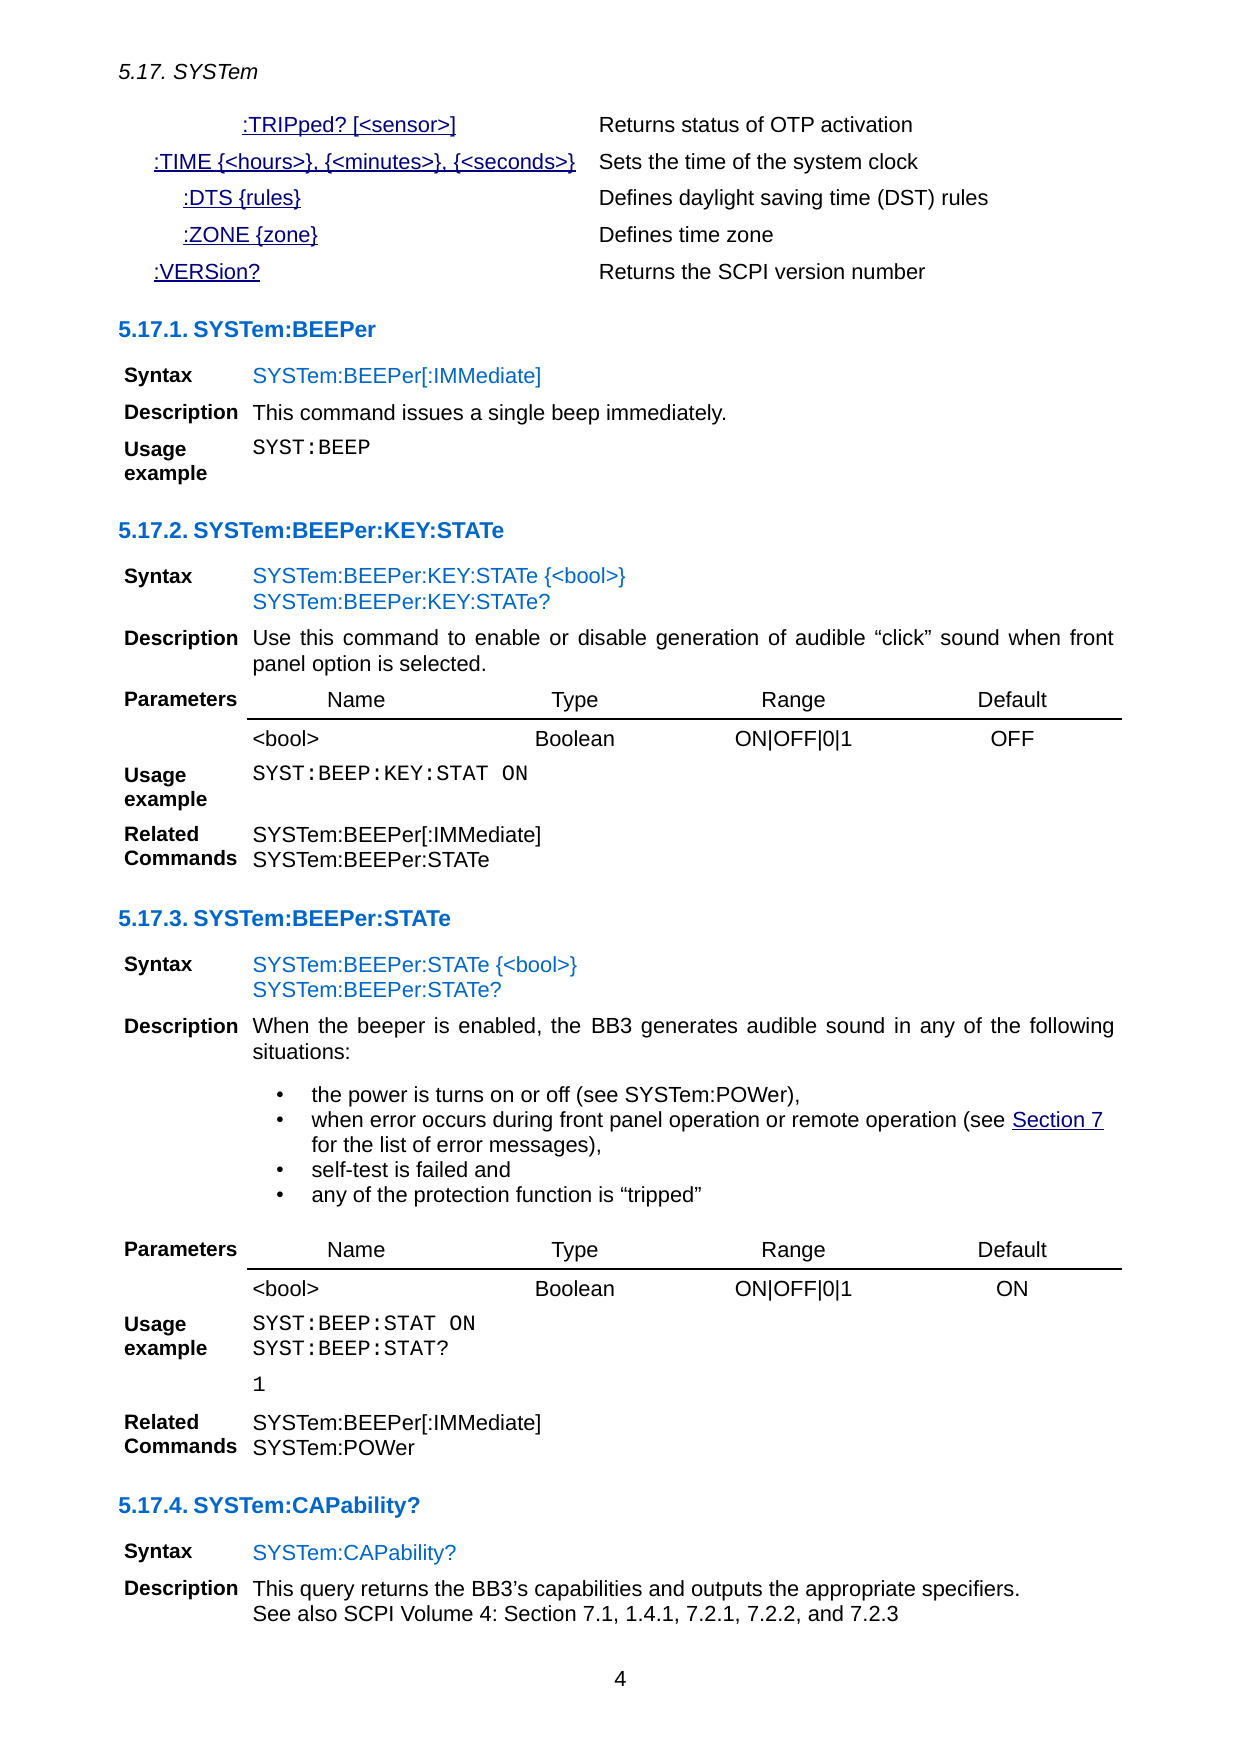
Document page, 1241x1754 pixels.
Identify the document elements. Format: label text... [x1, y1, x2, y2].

subtitle SYSTem:BEEPer:KEY:STATe [118, 517, 1122, 543]
table_cell Related Commands [118, 816, 247, 878]
table_cell Default [903, 681, 1122, 718]
table_cell Related Commands [118, 1404, 247, 1466]
table_cell Parameters [118, 1231, 247, 1306]
table_cell Name [247, 1231, 465, 1268]
table_cell When the beeper is enabled, the BB3 generates audible sound in any of the following situations: the power is turns on or off (see SYSTem:POWer), when error occurs during front panel operation or remote operation (see Section 7 for the list of error messages), self-test is failed and any of the protection function is “tripped” [247, 1008, 1122, 1231]
table_cell Boolean [465, 720, 684, 757]
table_header Syntax [118, 946, 247, 1008]
table_cell Type [465, 681, 684, 718]
table_cell Usage example [118, 1306, 247, 1404]
table_cell Returns the SCPI version number [593, 253, 1122, 289]
table_header SYSTem:BEEPer[:IMMediate] [247, 357, 1122, 394]
table_header SYSTem:BEEPer:STATe {<bool>} SYSTem:BEEPer:STATe? [247, 946, 1122, 1008]
table_cell Boolean [465, 1270, 684, 1306]
table_cell Range [684, 1231, 903, 1268]
table_cell ON|OFF|0|1 [684, 720, 903, 757]
table_cell OFF [903, 720, 1122, 757]
table_cell Defines daylight saving time (DST) rules [593, 180, 1122, 216]
table_cell Parameters [118, 681, 247, 757]
table_cell Description [118, 1008, 247, 1231]
table_cell Returns status of OTP activation [593, 106, 1122, 143]
table_cell ON [903, 1270, 1122, 1306]
table_cell <bool> [247, 1270, 465, 1306]
table_cell Usage example [118, 431, 247, 490]
subtitle SYSTem:BEEPer [118, 316, 1122, 342]
table_header Syntax [118, 357, 247, 394]
table_cell Name [247, 681, 465, 718]
table_cell Default [903, 1231, 1122, 1268]
table_cell Description [118, 620, 247, 681]
table_cell :VERSion? [118, 253, 593, 289]
table_cell <bool> [247, 720, 465, 757]
table_cell :DTS {rules} [118, 180, 593, 216]
table_cell :TRIPped? [<sensor>] [118, 106, 593, 143]
table_cell SYST:BEEP:KEY:STAT ON [247, 757, 1122, 816]
table_cell ON|OFF|0|1 [684, 1270, 903, 1306]
table_cell This command issues a single beep immediately. [247, 394, 1122, 431]
table_cell Usage example [118, 757, 247, 816]
table_cell Range [684, 681, 903, 718]
table_cell Description [118, 1570, 247, 1632]
table_header SYSTem:BEEPer:KEY:STATe {<bool>} SYSTem:BEEPer:KEY:STATe? [247, 558, 1122, 619]
table_cell SYSTem:BEEPer[:IMMediate] SYSTem:BEEPer:STATe [247, 816, 1122, 878]
table_cell :ZONE {zone} [118, 216, 593, 253]
table_header Syntax [118, 558, 247, 619]
table_cell Defines time zone [593, 216, 1122, 253]
table_cell Description [118, 394, 247, 431]
subtitle SYSTem:CAPability? [118, 1492, 1122, 1519]
table_cell :TIME {<hours>}, {<minutes>}, {<seconds>} [118, 143, 593, 179]
table_cell Sets the time of the system clock [593, 143, 1122, 179]
subtitle SYSTem:BEEPer:STATe [118, 905, 1122, 931]
table_cell SYST:BEEP [247, 431, 1122, 490]
table_cell Use this command to enable or disable generation of audible “click” sound when front panel option is selected. [247, 620, 1122, 681]
table_cell SYSTem:BEEPer[:IMMediate] SYSTem:POWer [247, 1404, 1122, 1466]
table_header SYSTem:CAPability? [247, 1534, 1122, 1570]
table_cell SYST:BEEP:STAT ON SYST:BEEP:STAT? 1 [247, 1306, 1122, 1404]
table_header Syntax [118, 1534, 247, 1570]
table_cell Type [465, 1231, 684, 1268]
table_cell This query returns the BB3’s capabilities and outputs the appropriate specifiers. See also SCPI Volume 4: Section 7.1, 1.4.1, 7.2.1, 7.2.2, and 7.2.3 [247, 1570, 1122, 1632]
